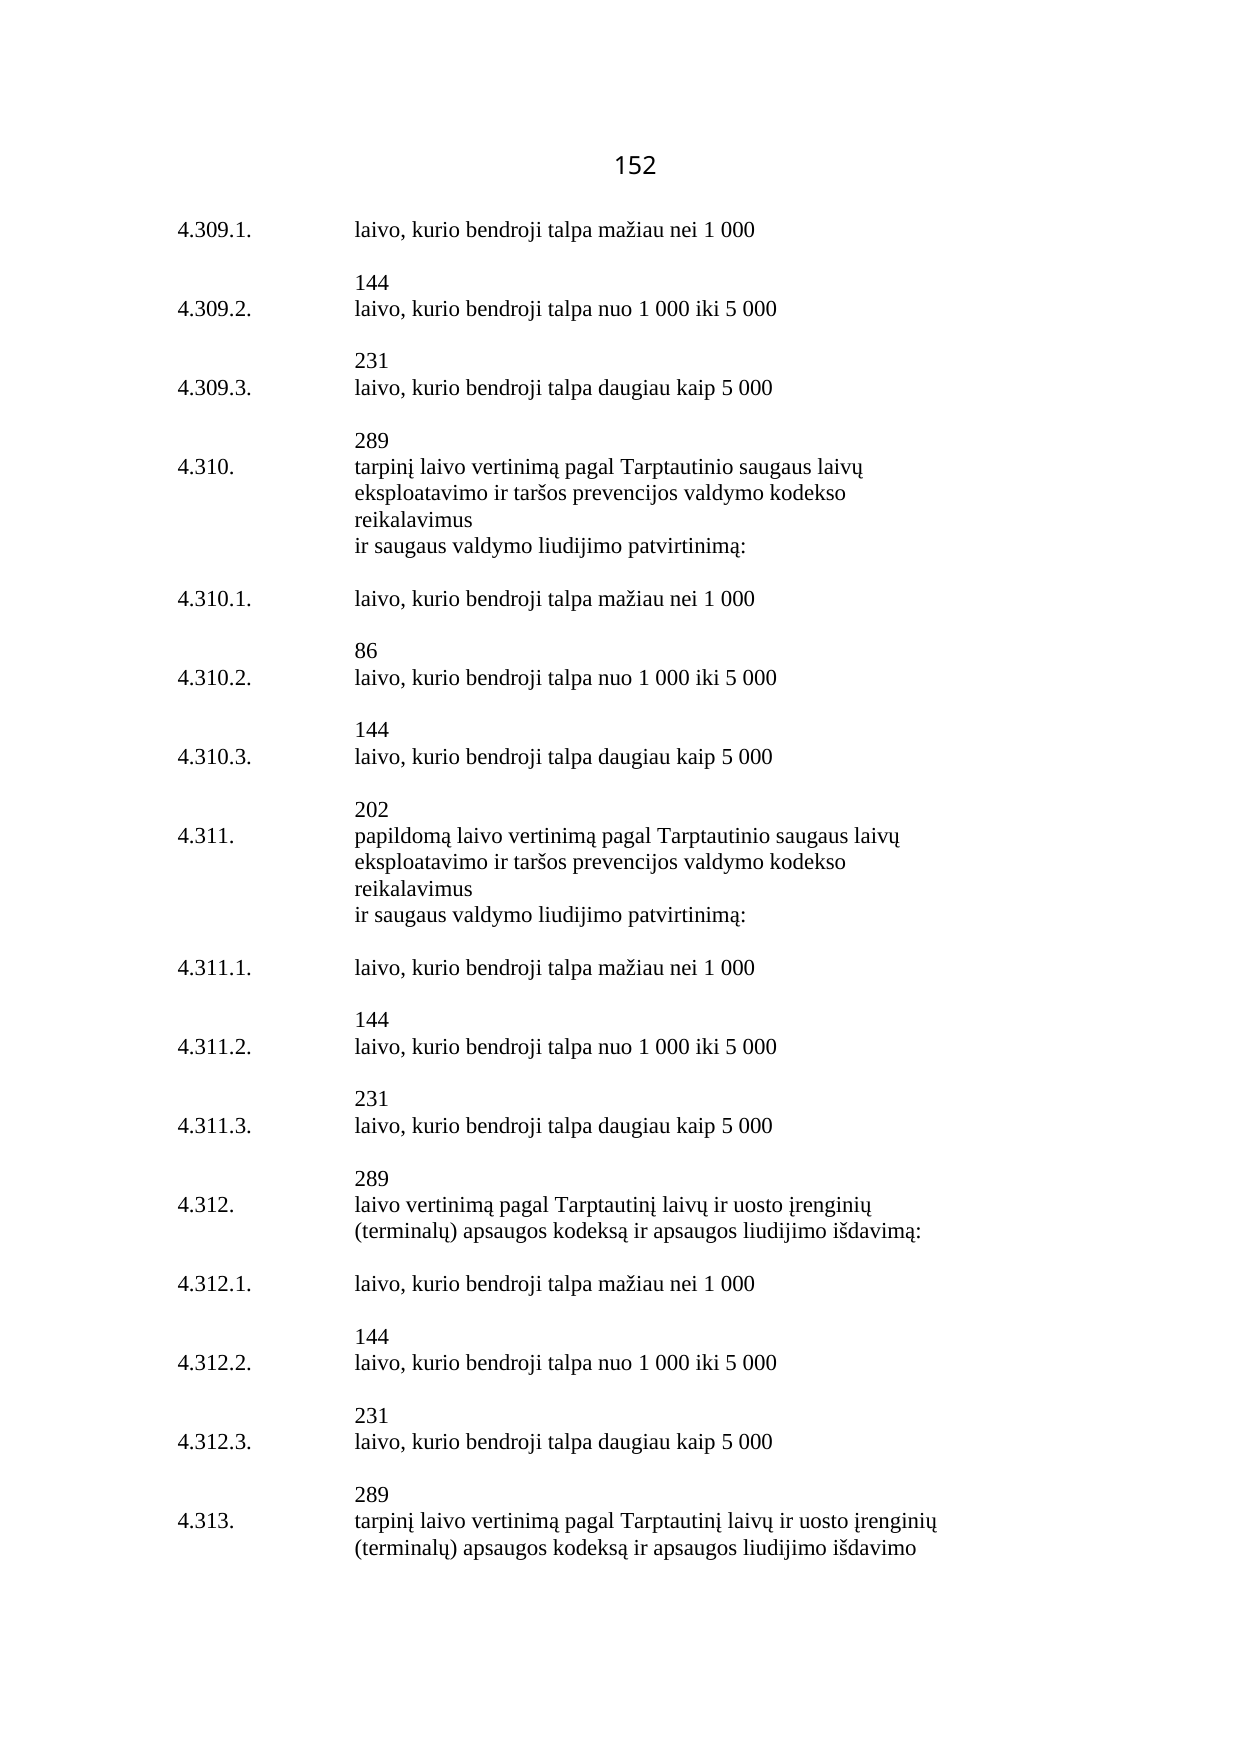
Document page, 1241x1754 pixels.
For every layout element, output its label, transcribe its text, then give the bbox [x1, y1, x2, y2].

text 4.310. tarpinį laivo vertinimą pagal Tarptautinio saugaus laivų [177, 453, 945, 479]
text 4.311.2. laivo, kurio bendroji talpa nuo 1 000 iki 5 000 231 [177, 1033, 945, 1112]
text 4.309.1. laivo, kurio bendroji talpa mažiau nei 1 000 144 [177, 216, 945, 295]
text ir saugaus valdymo liudijimo patvirtinimą: [354, 901, 945, 954]
text 4.313. tarpinį laivo vertinimą pagal Tarptautinį laivų ir uosto įrenginių [177, 1507, 945, 1533]
text 4.310.1. laivo, kurio bendroji talpa mažiau nei 1 000 86 [177, 585, 945, 664]
text eksploatavimo ir taršos prevencijos valdymo kodekso reikalavimus [354, 848, 945, 901]
text 4.310.2. laivo, kurio bendroji talpa nuo 1 000 iki 5 000 144 [177, 664, 945, 743]
text 4.312.2. laivo, kurio bendroji talpa nuo 1 000 iki 5 000 231 [177, 1349, 945, 1428]
text 4.312.1. laivo, kurio bendroji talpa mažiau nei 1 000 144 [177, 1270, 945, 1349]
text 4.310.3. laivo, kurio bendroji talpa daugiau kaip 5 000 202 [177, 743, 945, 822]
text 4.311.1. laivo, kurio bendroji talpa mažiau nei 1 000 144 [177, 954, 945, 1033]
text 4.312. laivo vertinimą pagal Tarptautinį laivų ir uosto įrenginių [177, 1191, 945, 1217]
text 4.311.3. laivo, kurio bendroji talpa daugiau kaip 5 000 289 [177, 1112, 945, 1191]
text (terminalų) apsaugos kodeksą ir apsaugos liudijimo išdavimo [354, 1533, 945, 1560]
text 4.309.2. laivo, kurio bendroji talpa nuo 1 000 iki 5 000 231 [177, 295, 945, 374]
text 4.312.3. laivo, kurio bendroji talpa daugiau kaip 5 000 289 [177, 1428, 945, 1507]
text (terminalų) apsaugos kodeksą ir apsaugos liudijimo išdavimą: [354, 1217, 945, 1270]
text ir saugaus valdymo liudijimo patvirtinimą: [354, 532, 945, 585]
text 4.309.3. laivo, kurio bendroji talpa daugiau kaip 5 000 289 [177, 374, 945, 453]
text 4.311. papildomą laivo vertinimą pagal Tarptautinio saugaus laivų [177, 822, 945, 848]
text eksploatavimo ir taršos prevencijos valdymo kodekso reikalavimus [354, 479, 945, 532]
